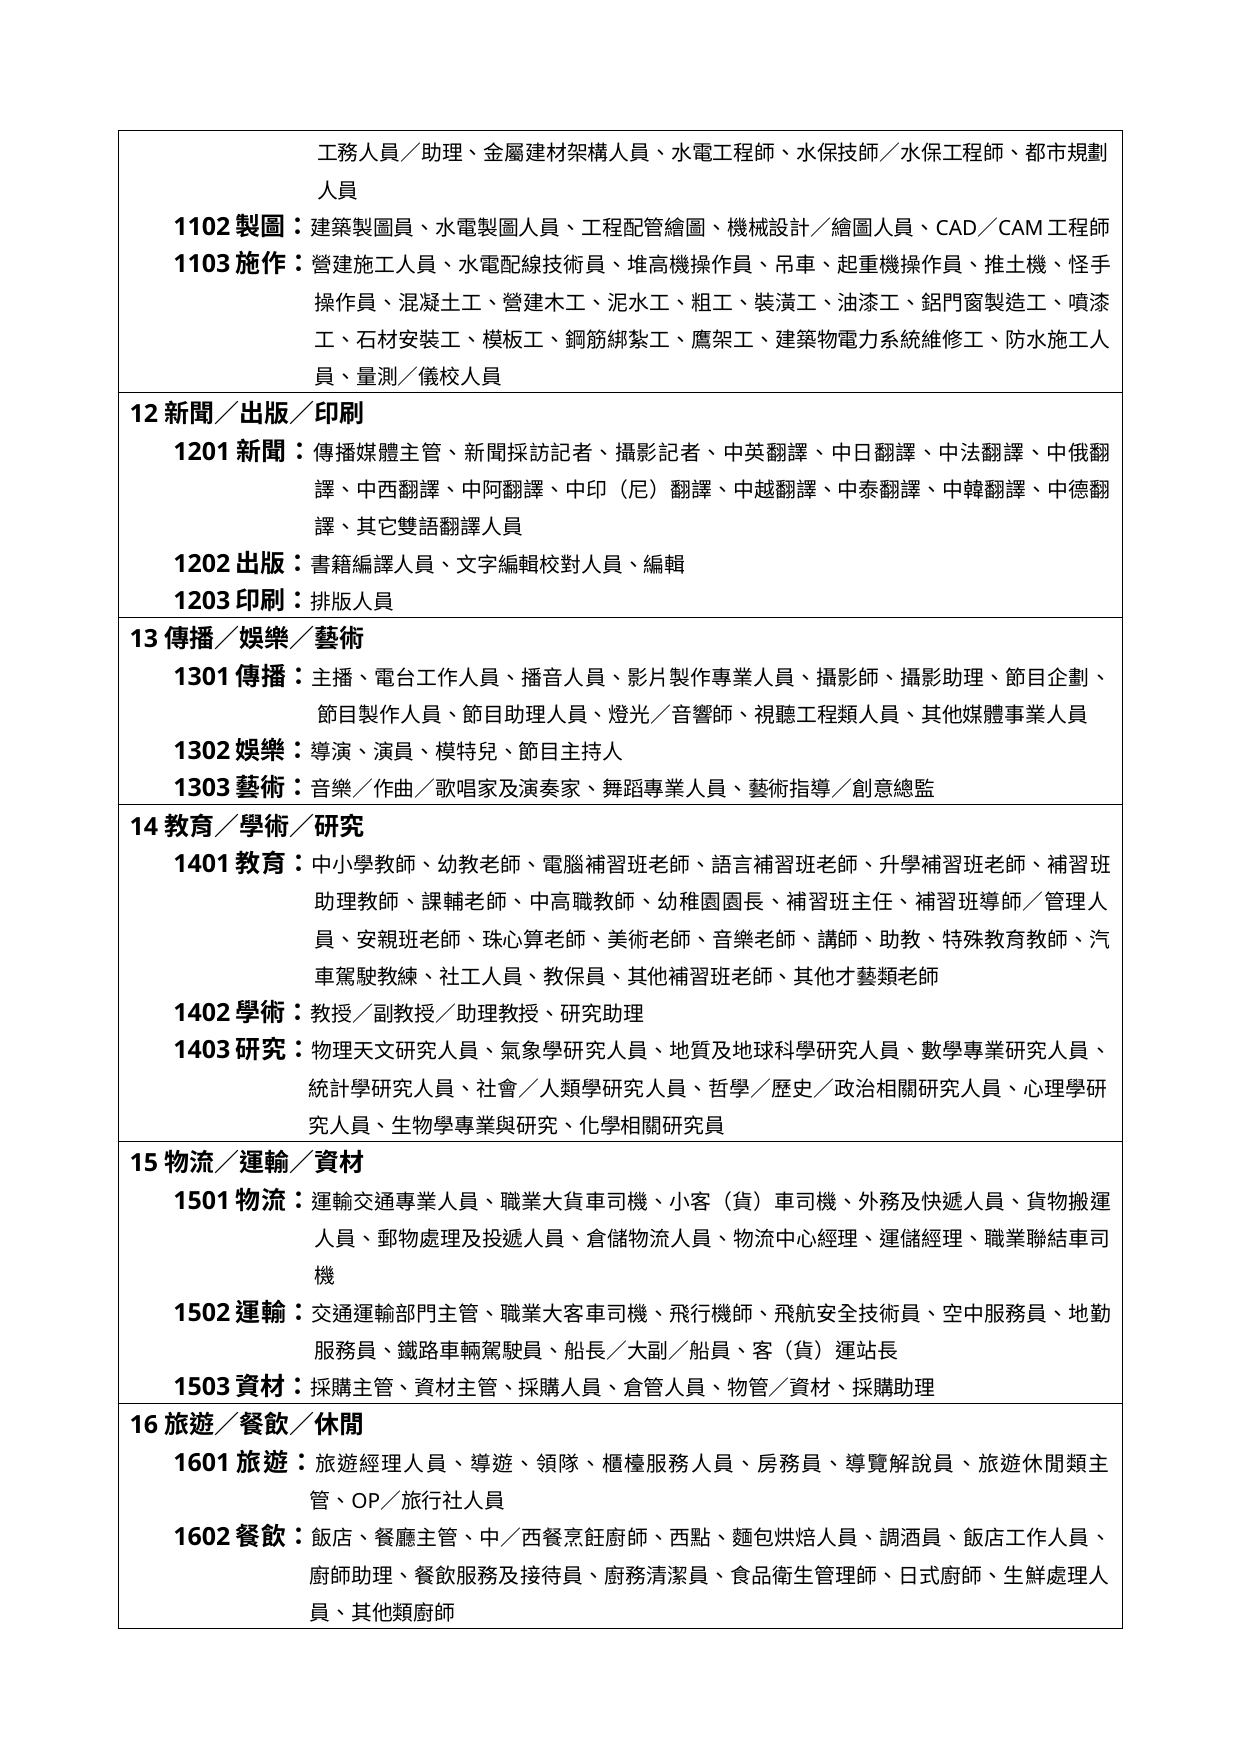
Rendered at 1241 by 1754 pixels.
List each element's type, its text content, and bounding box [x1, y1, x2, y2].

table_cell 16 旅遊／餐飲／休閒 1601旅遊：旅遊經理人員、導遊、領隊、櫃檯服務人員、房務員、導覽解說員、旅遊休閒類主管、OP／旅行社人員 1602餐飲：飯店、餐廳主管、中／西餐烹飪廚師、西點、麵包烘焙人員、調酒員、飯店工作人員、廚師助理、餐飲服務及接待員、廚務清潔員、食品衛生管理師、日式廚師、生鮮處理人員、其他類廚師 [119, 1404, 1122, 1628]
table_cell 15 物流／運輸／資材 1501物流：運輸交通專業人員、職業大貨車司機、小客（貨）車司機、外務及快遞人員、貨物搬運人員、郵物處理及投遞人員、倉儲物流人員、物流中心經理、運儲經理、職業聯結車司機 1502運輸：交通運輸部門主管、職業大客車司機、飛行機師、飛航安全技術員、空中服務員、地勤服務員、鐵路車輛駕駛員、船長／大副／船員、客（貨）運站長 1503資材：採購主管、資材主管、採購人員、倉管人員、物管／資材、採購助理 [119, 1142, 1122, 1403]
table_cell 13 傳播／娛樂／藝術 1301傳播：主播、電台工作人員、播音人員、影片製作專業人員、攝影師、攝影助理、節目企劃、節目製作人員、節目助理人員、燈光／音響師、視聽工程類人員、其他媒體事業人員 1302娛樂：導演、演員、模特兒、節目主持人 1303藝術：音樂／作曲／歌唱家及演奏家、舞蹈專業人員、藝術指導／創意總監 [119, 618, 1122, 804]
table_cell 工務人員／助理、金屬建材架構人員、水電工程師、水保技師／水保工程師、都市規劃人員 1102製圖：建築製圖員、水電製圖人員、工程配管繪圖、機械設計／繪圖人員、CAD／CAM工程師 1103施作：營建施工人員、水電配線技術員、堆高機操作員、吊車、起重機操作員、推土機、怪手操作員、混凝土工、營建木工、泥水工、粗工、裝潢工、油漆工、鋁門窗製造工、噴漆工、石材安裝工、模板工、鋼筋綁紮工、鷹架工、建築物電力系統維修工、防水施工人員、量測／儀校人員 [119, 131, 1122, 392]
table_cell 12 新聞／出版／印刷 1201新聞：傳播媒體主管、新聞採訪記者、攝影記者、中英翻譯、中日翻譯、中法翻譯、中俄翻譯、中西翻譯、中阿翻譯、中印（尼）翻譯、中越翻譯、中泰翻譯、中韓翻譯、中德翻譯、其它雙語翻譯人員 1202出版：書籍編譯人員、文字編輯校對人員、編輯 1203印刷：排版人員 [119, 393, 1122, 617]
table_cell 14 教育／學術／研究 1401教育：中小學教師、幼教老師、電腦補習班老師、語言補習班老師、升學補習班老師、補習班助理教師、課輔老師、中高職教師、幼稚園園長、補習班主任、補習班導師／管理人員、安親班老師、珠心算老師、美術老師、音樂老師、講師、助教、特殊教育教師、汽車駕駛教練、社工人員、教保員、其他補習班老師、其他才藝類老師 1402學術：教授／副教授／助理教授、研究助理 1403研究：物理天文研究人員、氣象學研究人員、地質及地球科學研究人員、數學專業研究人員、統計學研究人員、社會／人類學研究人員、哲學／歷史／政治相關研究人員、心理學研究人員、生物學專業與研究、化學相關研究員 [119, 805, 1122, 1141]
